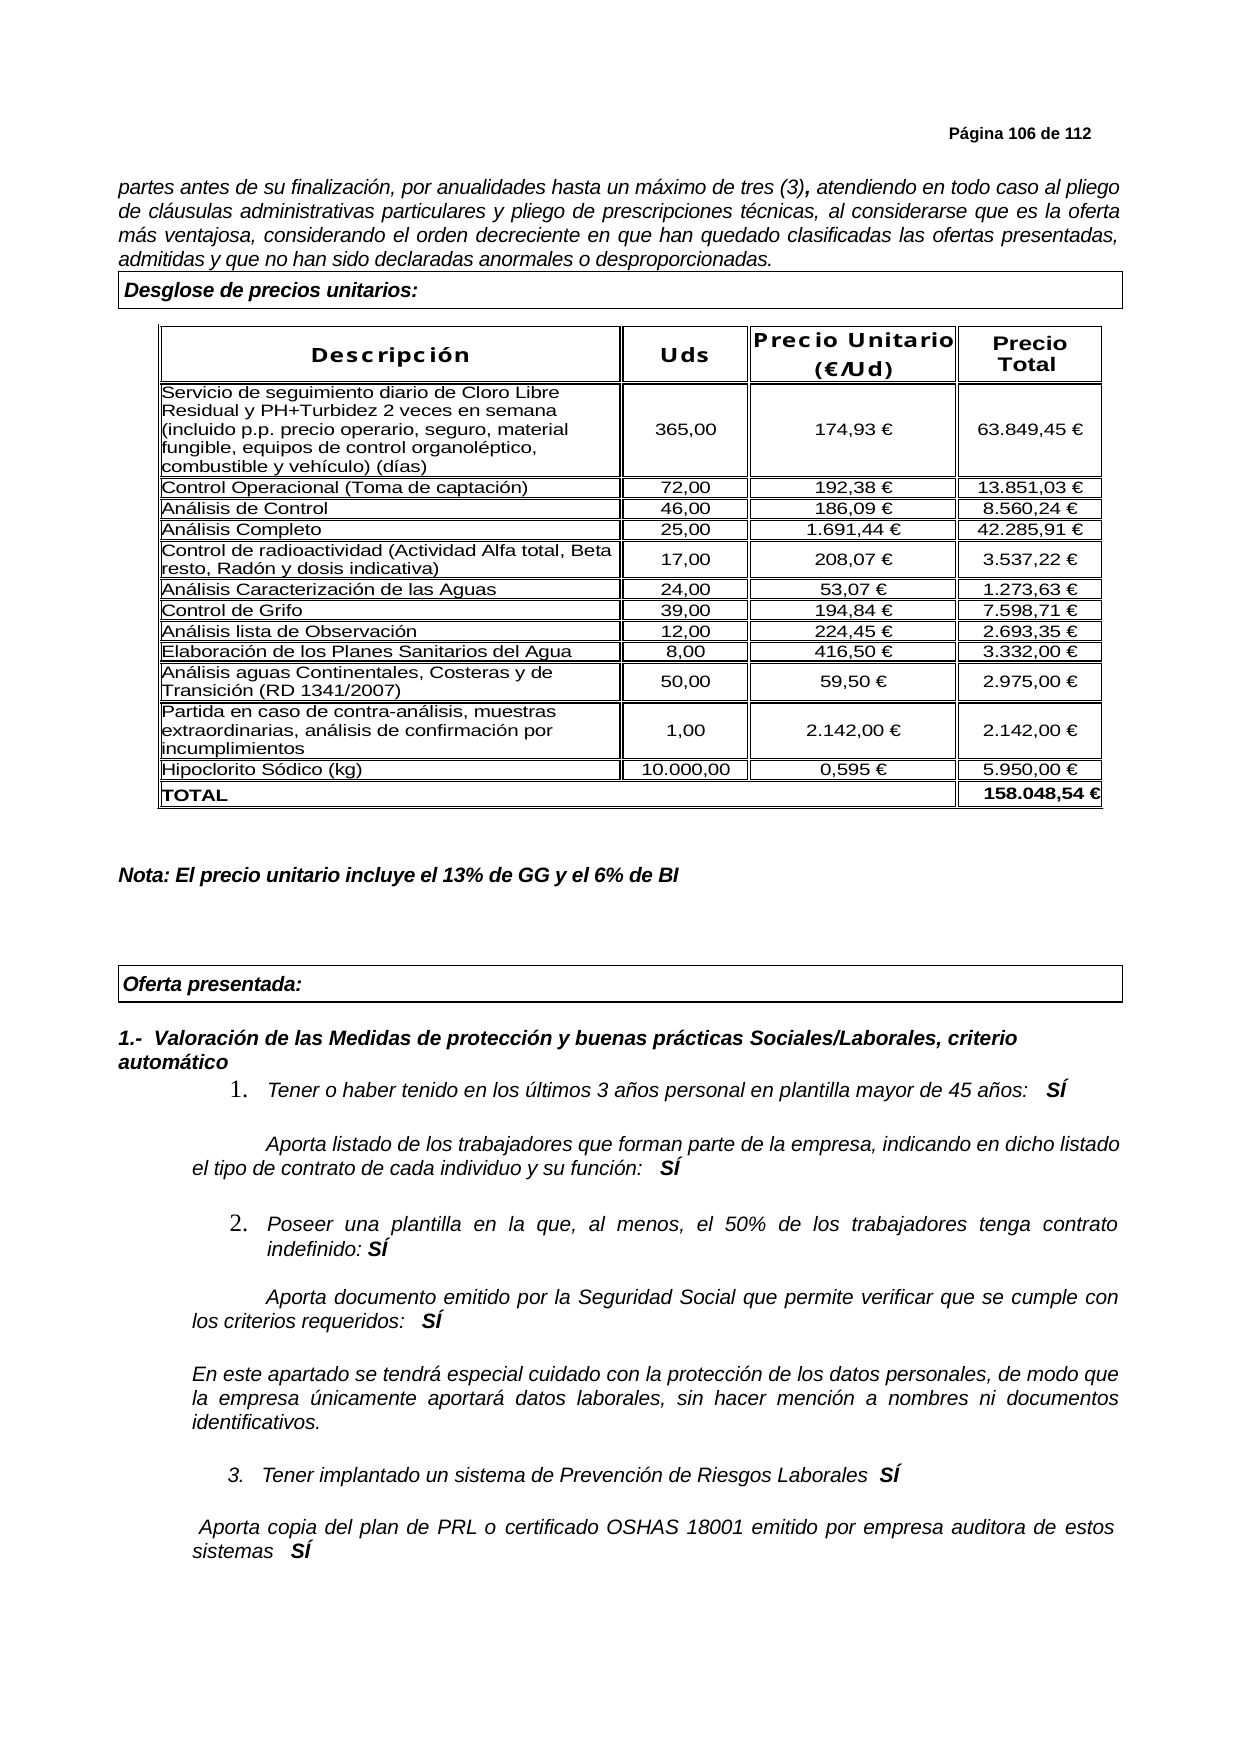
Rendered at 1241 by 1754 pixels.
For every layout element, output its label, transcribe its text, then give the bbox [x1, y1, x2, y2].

text Aporta documento emitido por la Seguridad Social que permite verificar que se cumple con los criterios requeridos: SÍ [192, 1285, 1122, 1333]
list 3. Tener implantado un sistema de Prevención de Riesgos Laborales SÍ [222, 1462, 1106, 1486]
text Aporta copia del plan de PRL o certificado OSHAS 18001 emitido por empresa auditora de estos sistemas SÍ [118, 1515, 1122, 1563]
text Nota: El precio unitario incluye el 13% de GG y el 6% de BI [118, 863, 1122, 887]
text 1.- Valoración de las Medidas de protección y buenas prácticas Sociales/Laborales, criterio automático [118, 1026, 1122, 1074]
table_header Oferta presentada: [119, 966, 1122, 1001]
list Poseer una plantilla en la que, al menos, el 50% de los trabajadores tenga contrato indefinido: SÍ [229, 1208, 1122, 1261]
table_header Desglose de precios unitarios: [119, 272, 1122, 307]
text partes antes de su finalización, por anualidades hasta un máximo de tres (3), atendiendo en todo caso al pliego de cláusulas administrativas particulares y pliego de prescripciones técnicas, al considerarse que es la oferta más ventajosa, considerando el orden decreciente en que han quedado clasificadas las ofertas presentadas, admitidas y que no han sido declaradas anormales o desproporcionadas. [118, 175, 1122, 271]
list Tener o haber tenido en los últimos 3 años personal en plantilla mayor de 45 años: SÍ [229, 1074, 1122, 1103]
text Aporta listado de los trabajadores que forman parte de la empresa, indicando en dicho listado el tipo de contrato de cada individuo y su función: SÍ [192, 1132, 1122, 1180]
text En este apartado se tendrá especial cuidado con la protección de los datos personales, de modo que la empresa únicamente aportará datos laborales, sin hacer mención a nombres ni documentos identificativos. [192, 1362, 1122, 1434]
